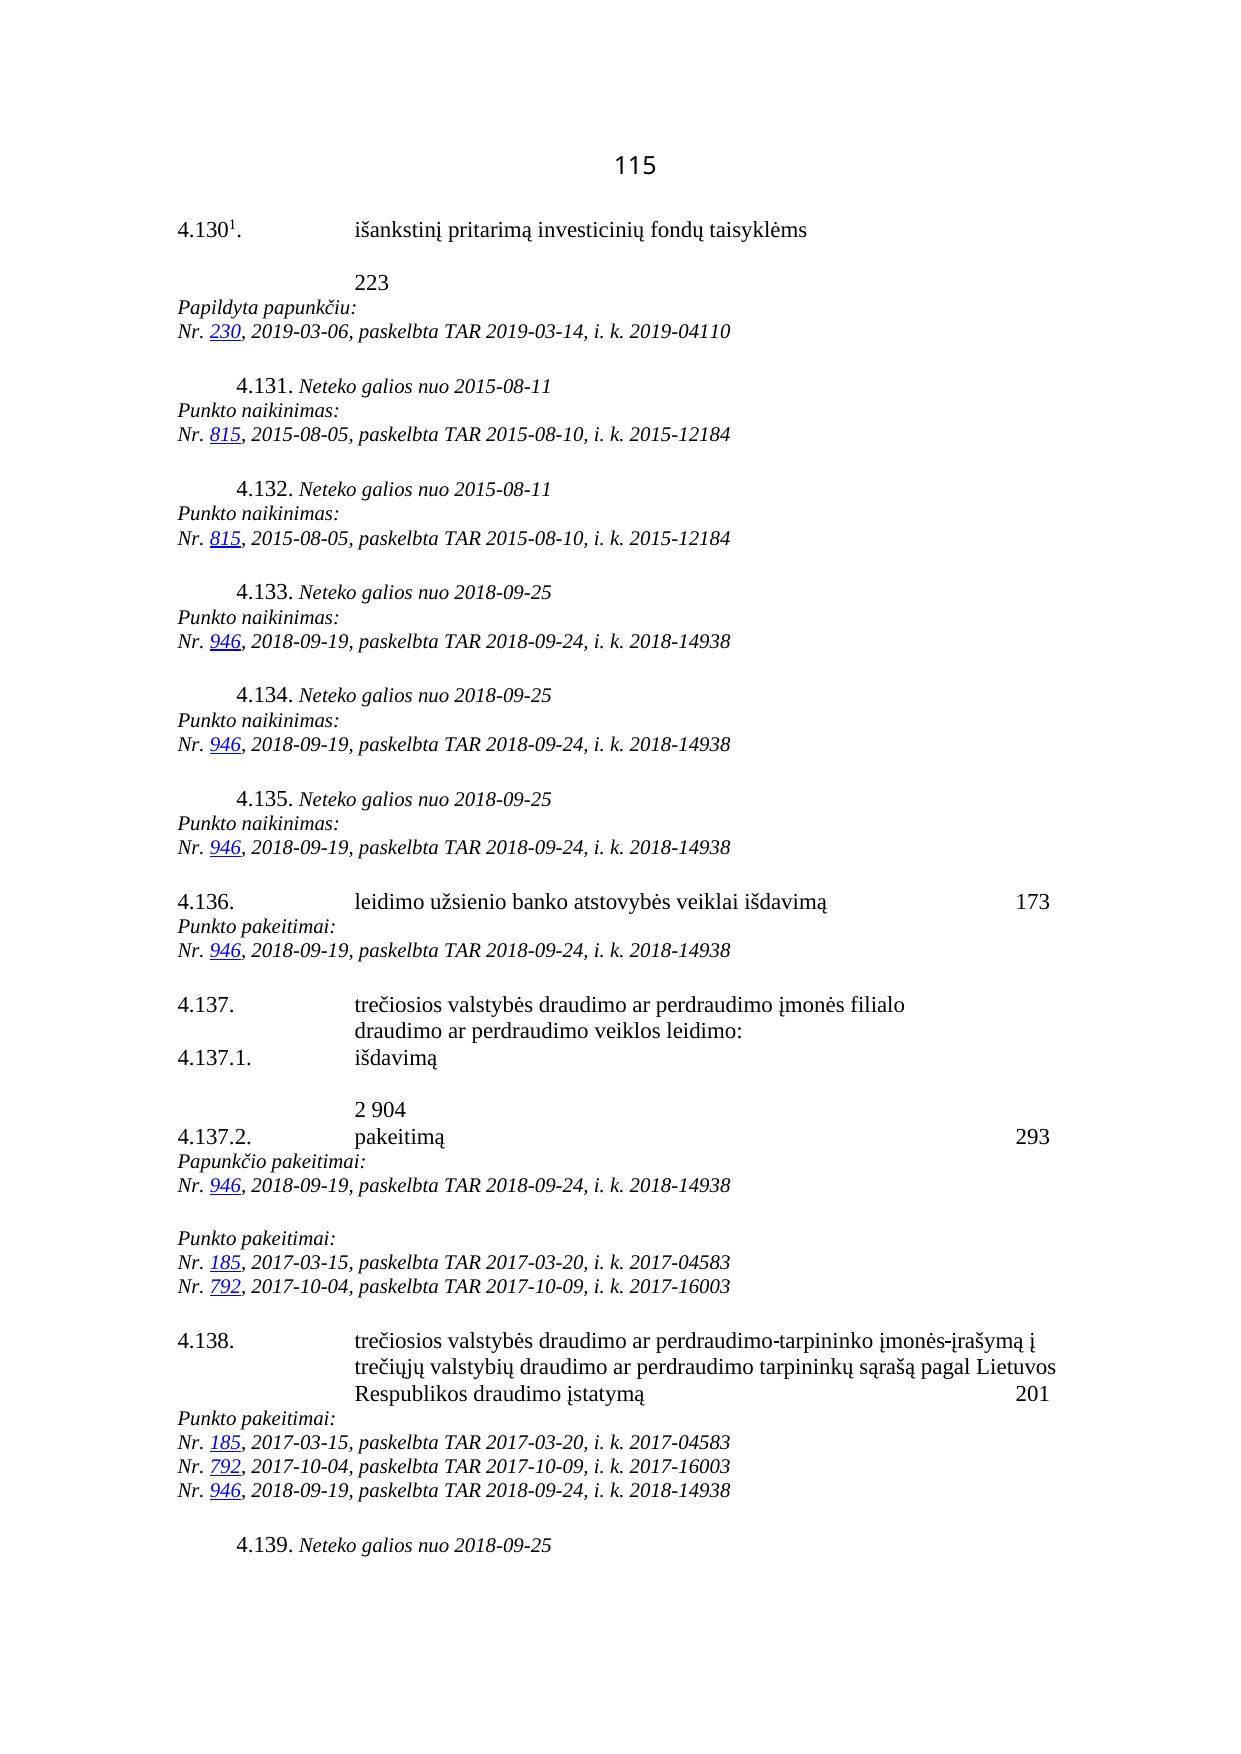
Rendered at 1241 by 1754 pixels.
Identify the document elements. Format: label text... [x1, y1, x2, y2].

text 4.137.1. išdavimą 2 904 [177, 1044, 945, 1123]
text 4.139. Neteko galios nuo 2018-09-25 [177, 1531, 1093, 1557]
text Punkto pakeitimai: [177, 914, 1093, 938]
text Nr. 946, 2018-09-19, paskelbta TAR 2018-09-24, i. k. 2018-14938 [177, 629, 1093, 653]
text Nr. 815, 2015-08-05, paskelbta TAR 2015-08-10, i. k. 2015-12184 [177, 422, 1093, 446]
text 4.1301. išankstinį pritarimą investicinių fondų taisyklėms 223 [177, 216, 916, 295]
text Nr. 946, 2018-09-19, paskelbta TAR 2018-09-24, i. k. 2018-14938 [177, 1173, 1093, 1197]
text 4.135. Neteko galios nuo 2018-09-25 [177, 785, 1093, 811]
text Nr. 946, 2018-09-19, paskelbta TAR 2018-09-24, i. k. 2018-14938 [177, 835, 1093, 859]
text 4.137.2. pakeitimą 293 [177, 1123, 1093, 1149]
text 4.132. Neteko galios nuo 2015-08-11 [177, 475, 1093, 501]
text 4.134. Neteko galios nuo 2018-09-25 [177, 681, 1093, 708]
text Nr. 946, 2018-09-19, paskelbta TAR 2018-09-24, i. k. 2018-14938 [177, 732, 1093, 756]
text Punkto naikinimas: [177, 604, 1093, 629]
text Papildyta papunkčiu: [177, 295, 1093, 319]
text Punkto pakeitimai: [177, 1406, 1093, 1430]
text 4.133. Neteko galios nuo 2018-09-25 [177, 578, 1093, 604]
text Nr. 230, 2019-03-06, paskelbta TAR 2019-03-14, i. k. 2019-04110 [177, 319, 1093, 343]
text Punkto naikinimas: [177, 398, 1093, 422]
text Punkto naikinimas: [177, 708, 1093, 732]
text Nr. 946, 2018-09-19, paskelbta TAR 2018-09-24, i. k. 2018-14938 [177, 1478, 1093, 1502]
text Papunkčio pakeitimai: [177, 1149, 1093, 1173]
text Nr. 792, 2017-10-04, paskelbta TAR 2017-10-09, i. k. 2017-16003 [177, 1454, 1093, 1478]
text Punkto naikinimas: [177, 501, 1093, 525]
text 4.136. leidimo užsienio banko atstovybės veiklai išdavimą 173 [177, 888, 1093, 914]
text draudimo ar perdraudimo veiklos leidimo: [354, 1017, 945, 1044]
text 4.131. Neteko galios nuo 2015-08-11 [177, 372, 1093, 398]
text Nr. 185, 2017-03-15, paskelbta TAR 2017-03-20, i. k. 2017-04583 [177, 1430, 1093, 1454]
text Nr. 815, 2015-08-05, paskelbta TAR 2015-08-10, i. k. 2015-12184 [177, 525, 1093, 549]
text Nr. 946, 2018-09-19, paskelbta TAR 2018-09-24, i. k. 2018-14938 [177, 938, 1093, 962]
text Punkto pakeitimai: [177, 1226, 1093, 1250]
text 4.137. trečiosios valstybės draudimo ar perdraudimo įmonės filialo [177, 991, 945, 1017]
text Nr. 185, 2017-03-15, paskelbta TAR 2017-03-20, i. k. 2017-04583 [177, 1250, 1093, 1274]
text Punkto naikinimas: [177, 811, 1093, 835]
text 4.138. trečiosios valstybės draudimo ar perdraudimo tarpininko įmonės įrašymą į trečiųjų valstybių draudimo ar perdraudimo tarpininkų sąrašą pagal Lietuvos Respublikos draudimo įstatymą 201 [177, 1327, 1093, 1406]
text Nr. 792, 2017-10-04, paskelbta TAR 2017-10-09, i. k. 2017-16003 [177, 1274, 1093, 1298]
